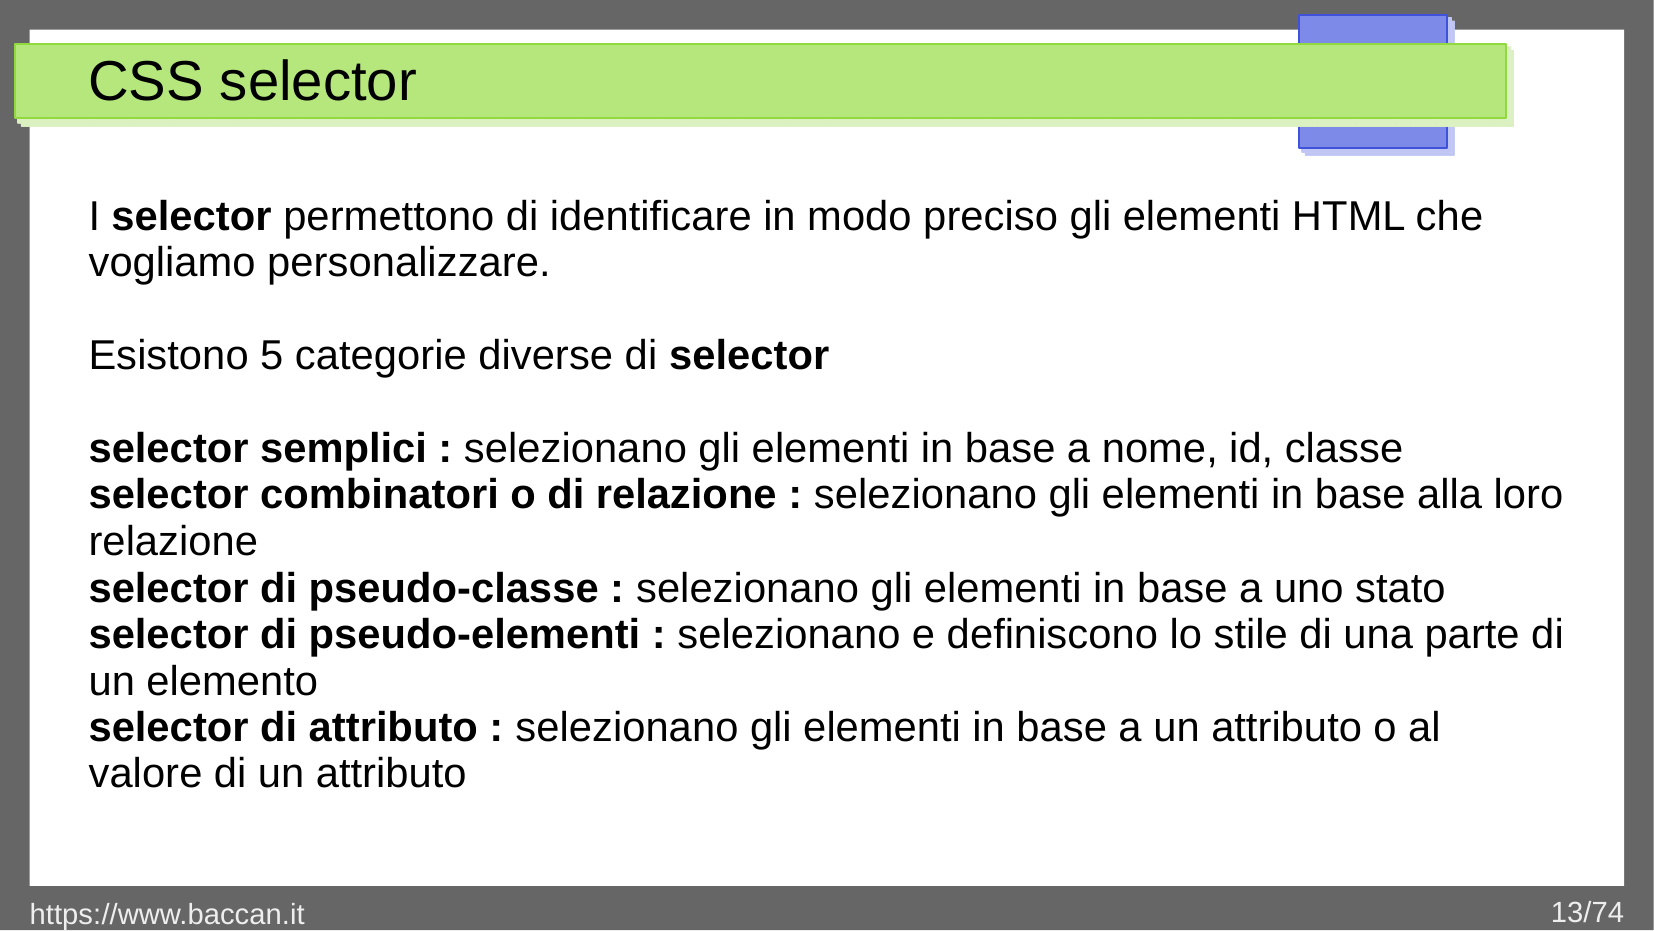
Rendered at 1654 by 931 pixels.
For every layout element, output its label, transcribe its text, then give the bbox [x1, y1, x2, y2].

title CSS selector [88, 44, 1506, 119]
text_box I selector permettono di identificare in modo preciso gli elementi HTML che vogliamo personalizzare. Esistono 5 categorie diverse di selector selector semplici : selezionano gli elementi in base a nome, id, classe selector combinatori o di relazione : selezionano gli elementi in base alla loro relazione selector di pseudo-classe : selezionano gli elementi in base a uno stato selector di pseudo-elementi : selezionano e definiscono lo stile di una parte di un elemento selector di attributo : selezionano gli elementi in base a un attributo o al valore di un attributo [88, 169, 1565, 820]
